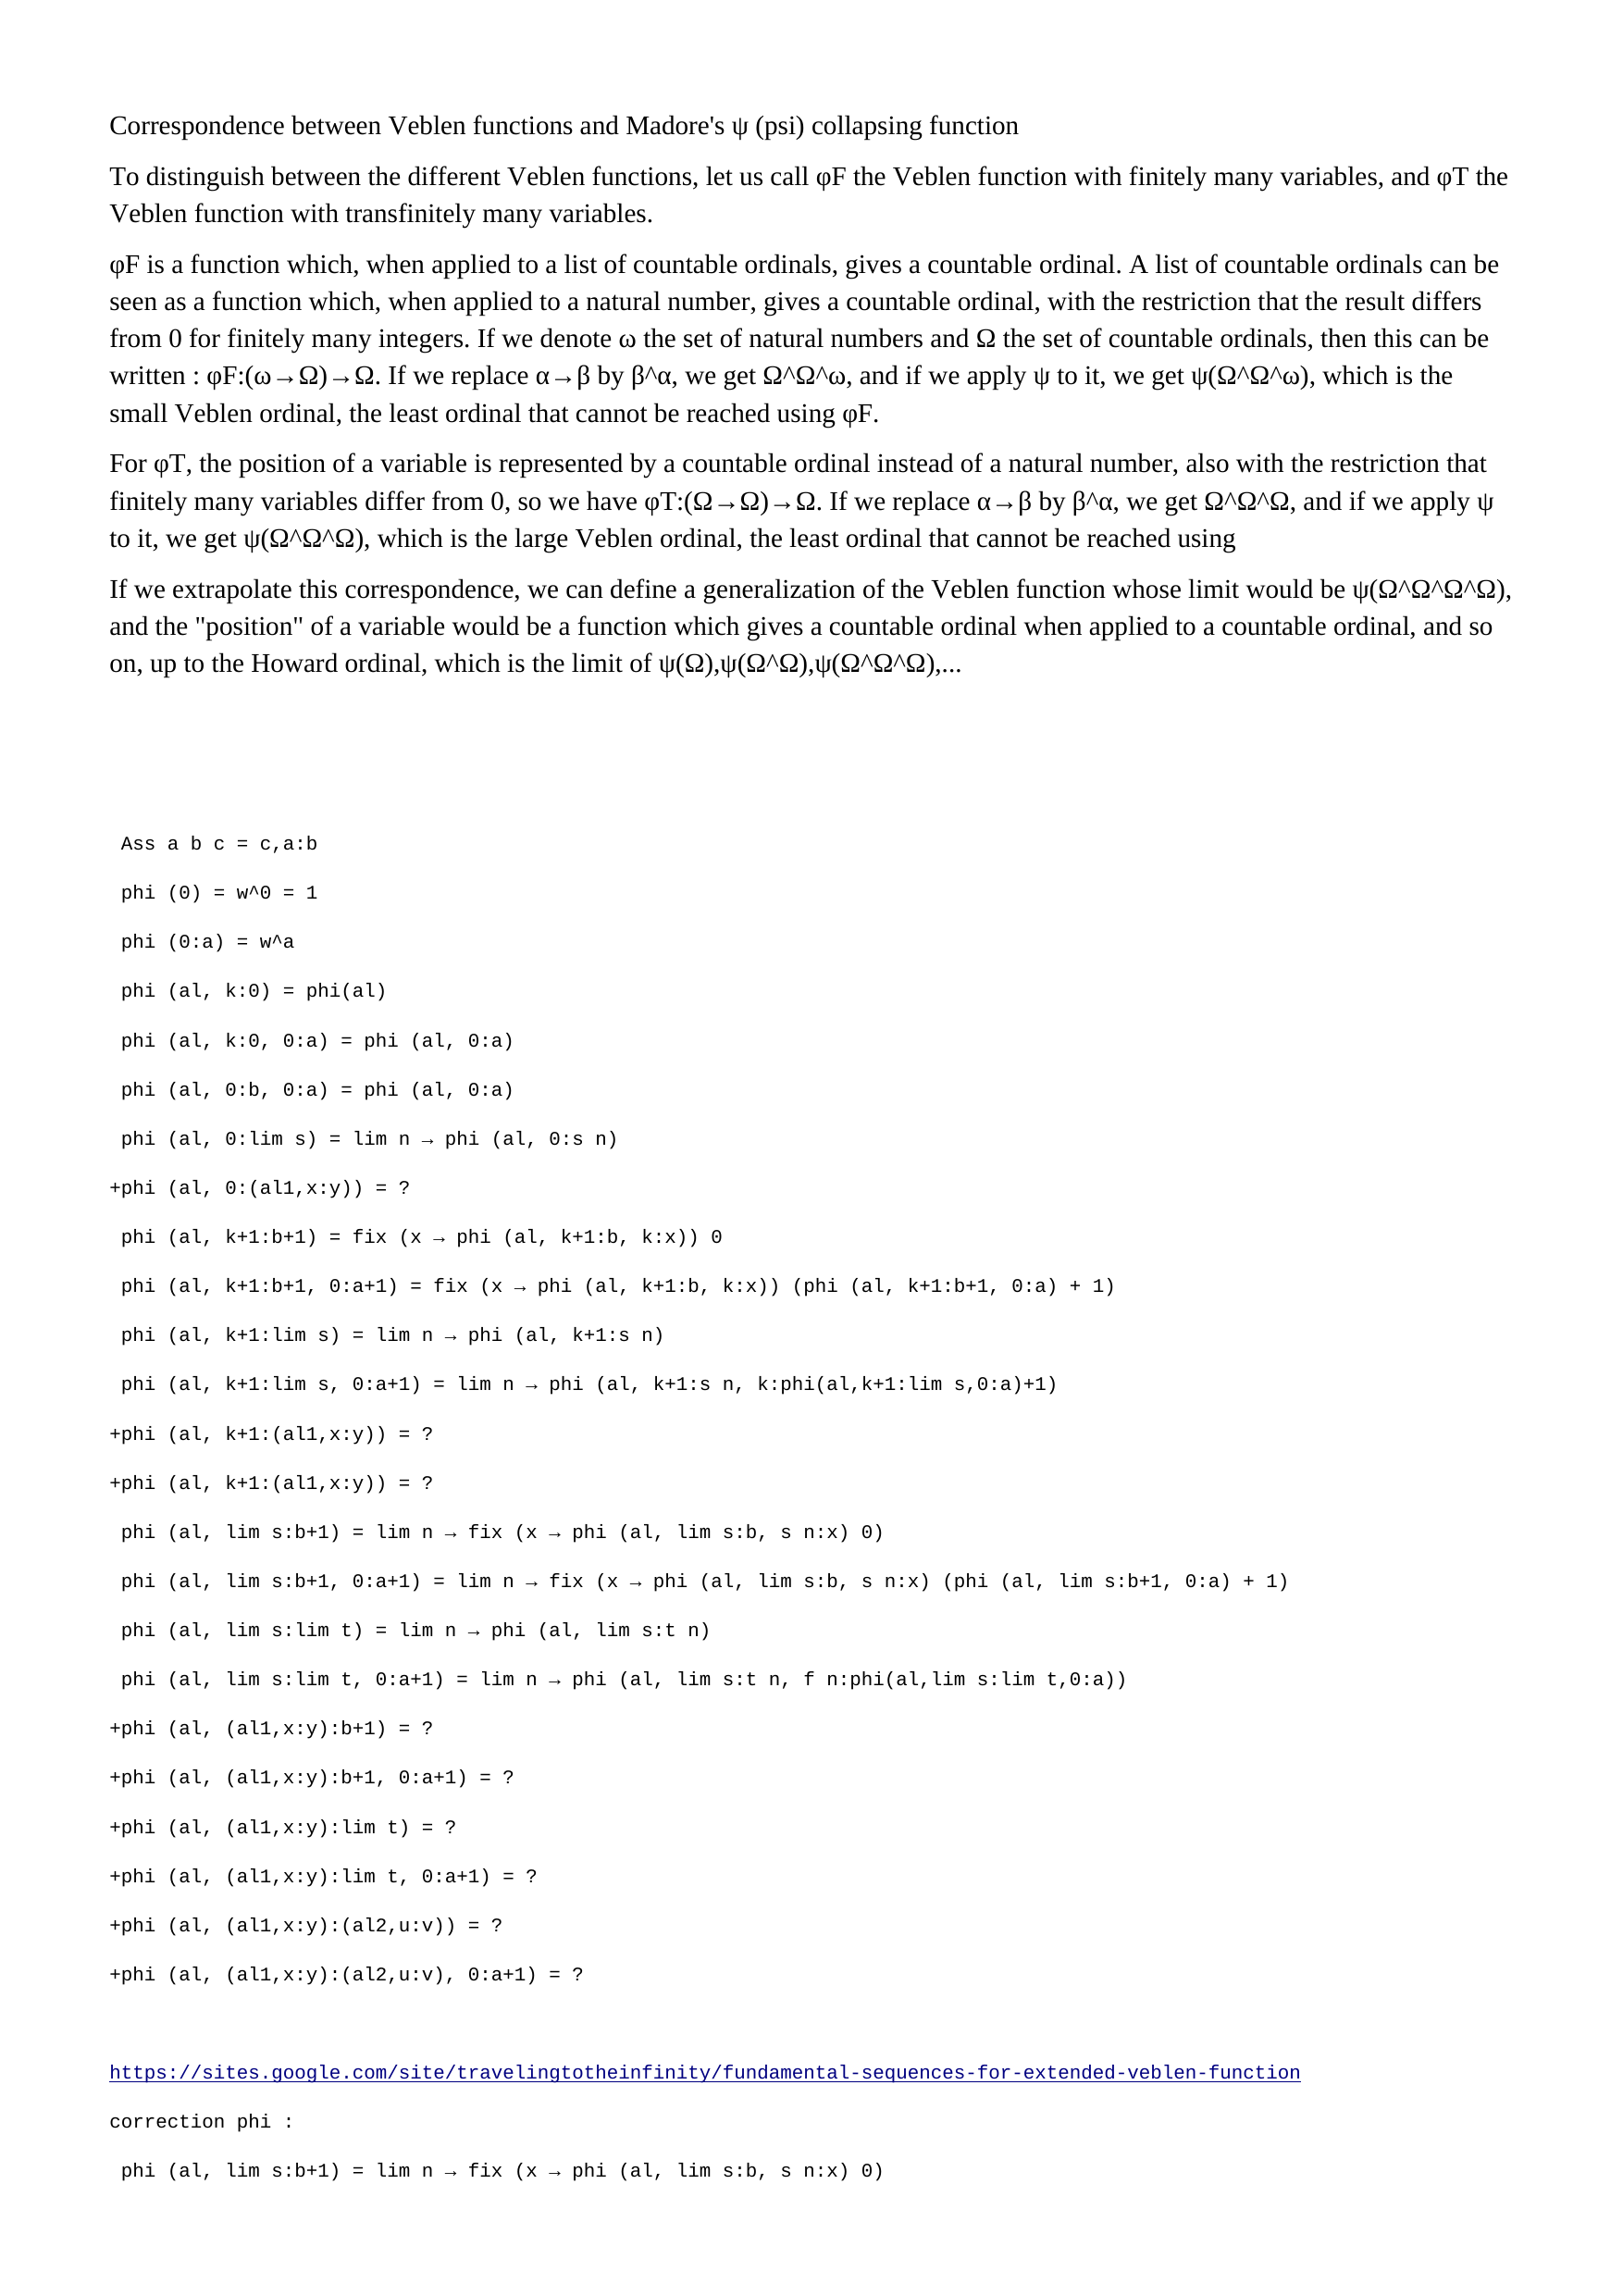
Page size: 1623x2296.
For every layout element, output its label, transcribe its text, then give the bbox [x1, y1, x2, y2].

text +phi (al, (al1,x:y):b+1) = ? [109, 1719, 1514, 1741]
text phi (al, lim s:lim t) = lim n → phi (al, lim s:t n) [109, 1620, 1514, 1643]
text +phi (al, (al1,x:y):b+1, 0:a+1) = ? [109, 1769, 1514, 1790]
text +phi (al, 0:(al1,x:y)) = ? [109, 1178, 1514, 1200]
text Correspondence between Veblen functions and Madore's ψ (psi) collapsing function [109, 109, 1514, 141]
text +phi (al, (al1,x:y):(al2,u:v), 0:a+1) = ? [109, 1965, 1514, 1987]
text +phi (al, k+1:(al1,x:y)) = ? [109, 1473, 1514, 1495]
text phi (al, k+1:lim s, 0:a+1) = lim n → phi (al, k+1:s n, k:phi(al,k+1:lim s,0:a)+1) [109, 1375, 1514, 1396]
text +phi (al, k+1:(al1,x:y)) = ? [109, 1424, 1514, 1446]
text phi (0:a) = w^a [109, 932, 1514, 954]
text phi (al, lim s:b+1) = lim n → fix (x → phi (al, lim s:b, s n:x) 0) [109, 2162, 1514, 2183]
text https://sites.google.com/site/travelingtotheinfinity/fundamental-sequences-for-extended-veblen-function [109, 2063, 1514, 2085]
text phi (al, k:0, 0:a) = phi (al, 0:a) [109, 1031, 1514, 1052]
text If we extrapolate this correspondence, we can define a generalization of the Veblen function whose limit would be ψ(Ω^Ω^Ω^Ω), and the "position" of a variable would be a function which gives a countable ordinal when applied to a countable ordinal, and so on, up to the Howard ordinal, which is the limit of ψ(Ω),ψ(Ω^Ω),ψ(Ω^Ω^Ω),... [109, 573, 1514, 678]
text phi (al, 0:b, 0:a) = phi (al, 0:a) [109, 1080, 1514, 1101]
text +phi (al, (al1,x:y):lim t) = ? [109, 1818, 1514, 1839]
text To distinguish between the different Veblen functions, let us call φF the Veblen function with finitely many variables, and φT the Veblen function with transfinitely many variables. [109, 160, 1514, 229]
text phi (al, k:0) = phi(al) [109, 982, 1514, 1003]
text φF is a function which, when applied to a list of countable ordinals, gives a countable ordinal. A list of countable ordinals can be seen as a function which, when applied to a natural number, gives a countable ordinal, with the restriction that the result differs from 0 for finitely many integers. If we denote ω the set of natural numbers and Ω the set of countable ordinals, then this can be written : φF:(ω→Ω)→Ω. If we replace α→β by β^α, we get Ω^Ω^ω, and if we apply ψ to it, we get ψ(Ω^Ω^ω), which is the small Veblen ordinal, the least ordinal that cannot be reached using φF. [109, 248, 1514, 428]
text phi (al, 0:lim s) = lim n → phi (al, 0:s n) [109, 1129, 1514, 1150]
text +phi (al, (al1,x:y):(al2,u:v)) = ? [109, 1916, 1514, 1937]
text phi (al, k+1:b+1) = fix (x → phi (al, k+1:b, k:x)) 0 [109, 1227, 1514, 1249]
text phi (al, lim s:lim t, 0:a+1) = lim n → phi (al, lim s:t n, f n:phi(al,lim s:lim t,0:a)) [109, 1669, 1514, 1692]
text For φT, the position of a variable is represented by a countable ordinal instead of a natural number, also with the restriction that finitely many variables differ from 0, so we have φT:(Ω→Ω)→Ω. If we replace α→β by β^α, we get Ω^Ω^Ω, and if we apply ψ to it, we get ψ(Ω^Ω^Ω), which is the large Veblen ordinal, the least ordinal that cannot be reached using [109, 447, 1514, 552]
text phi (al, k+1:lim s) = lim n → phi (al, k+1:s n) [109, 1325, 1514, 1347]
text phi (al, k+1:b+1, 0:a+1) = fix (x → phi (al, k+1:b, k:x)) (phi (al, k+1:b+1, 0:a) + 1) [109, 1276, 1514, 1298]
text phi (al, lim s:b+1) = lim n → fix (x → phi (al, lim s:b, s n:x) 0) [109, 1522, 1514, 1544]
text phi (0) = w^0 = 1 [109, 883, 1514, 905]
text +phi (al, (al1,x:y):lim t, 0:a+1) = ? [109, 1867, 1514, 1888]
text phi (al, lim s:b+1, 0:a+1) = lim n → fix (x → phi (al, lim s:b, s n:x) (phi (al, lim s:b+1, 0:a) + 1) [109, 1571, 1514, 1594]
text Ass a b c = c,a:b [109, 834, 1514, 856]
text correction phi : [109, 2112, 1514, 2134]
